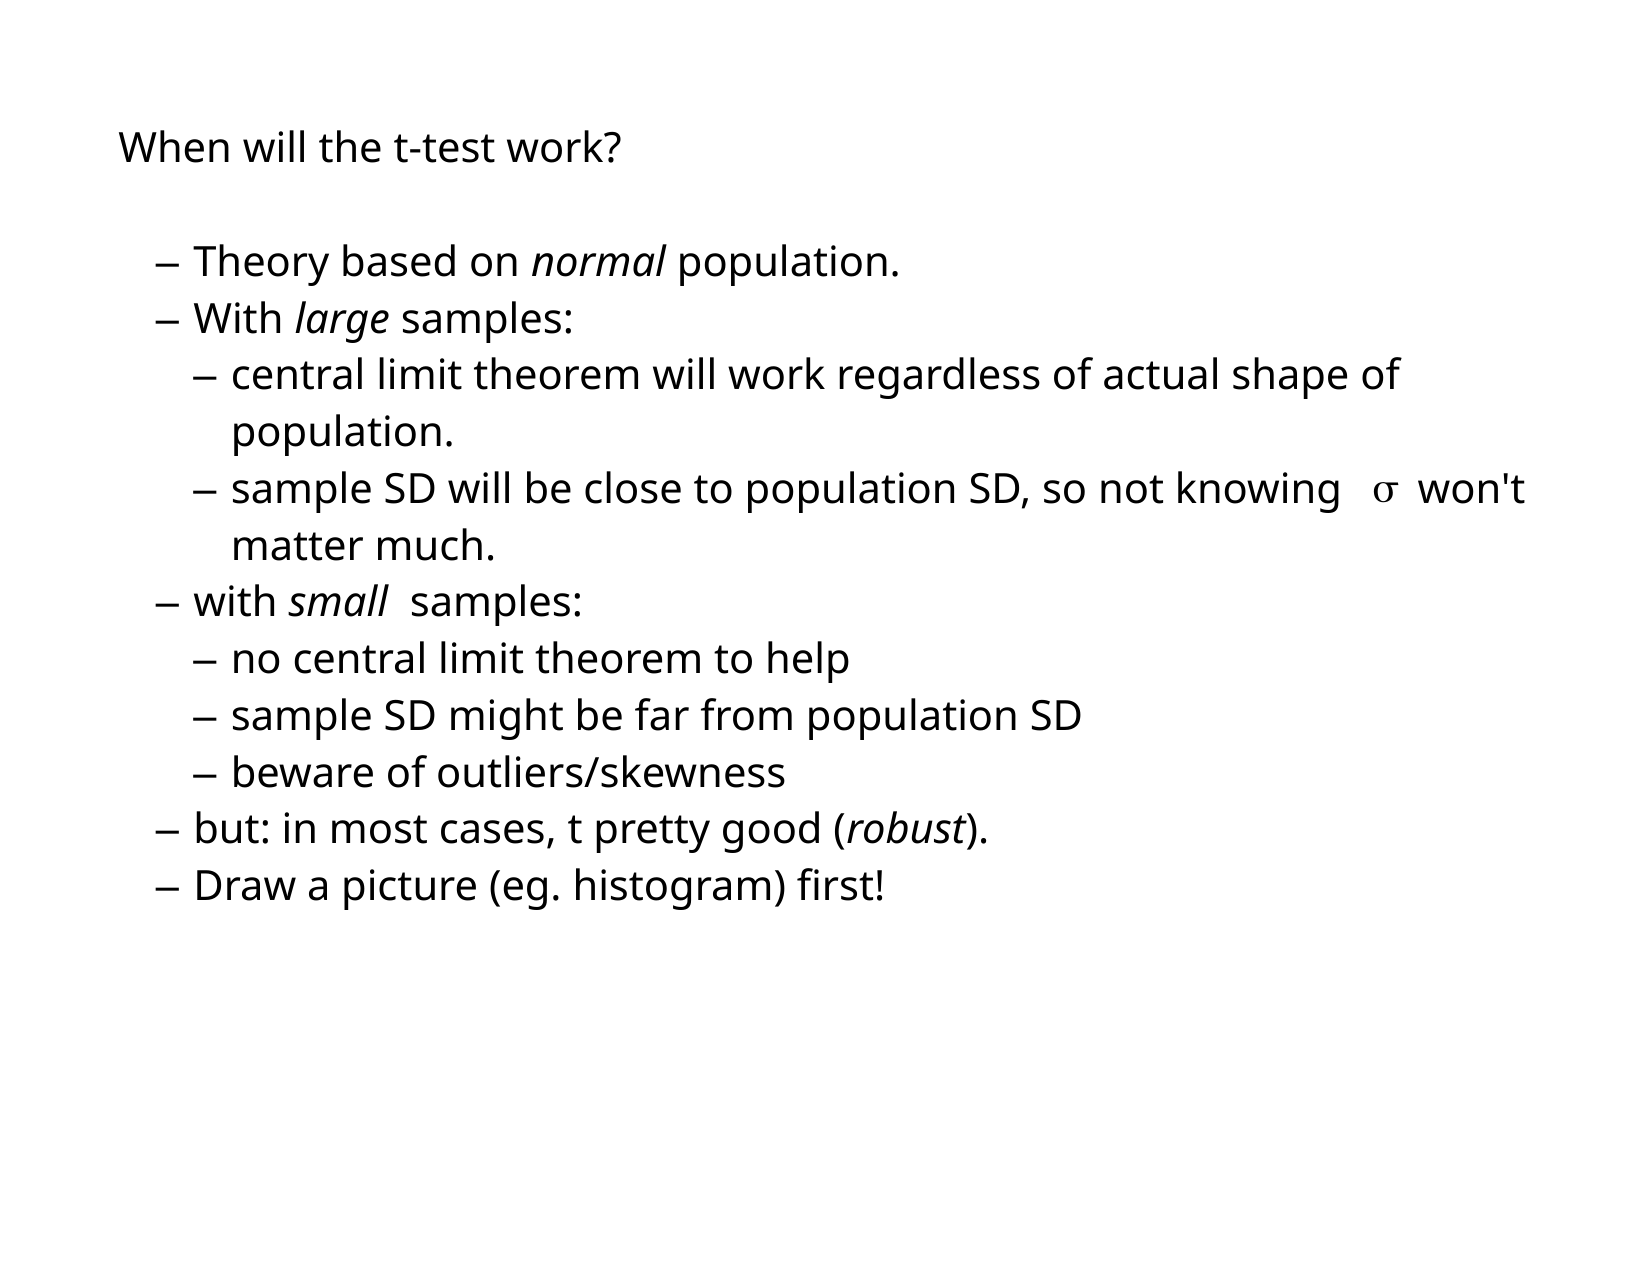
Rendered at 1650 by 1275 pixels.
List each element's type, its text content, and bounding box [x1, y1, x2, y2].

text When will the t-test work? [118, 118, 1532, 175]
list no central limit theorem to help [193, 629, 1532, 686]
list sample SD might be far from population SD [193, 686, 1532, 743]
list but: in most cases, t pretty good (robust). [156, 799, 1532, 856]
list Theory based on normal population. [156, 232, 1532, 288]
list Draw a picture (eg. histogram) first! [156, 856, 1532, 913]
list with small samples: [156, 572, 1532, 629]
list sample SD will be close to population SD, so not knowing won't matter much. [193, 459, 1532, 572]
list With large samples: [156, 288, 1532, 345]
list central limit theorem will work regardless of actual shape of population. [193, 345, 1532, 459]
list beware of outliers/skewness [193, 743, 1532, 799]
